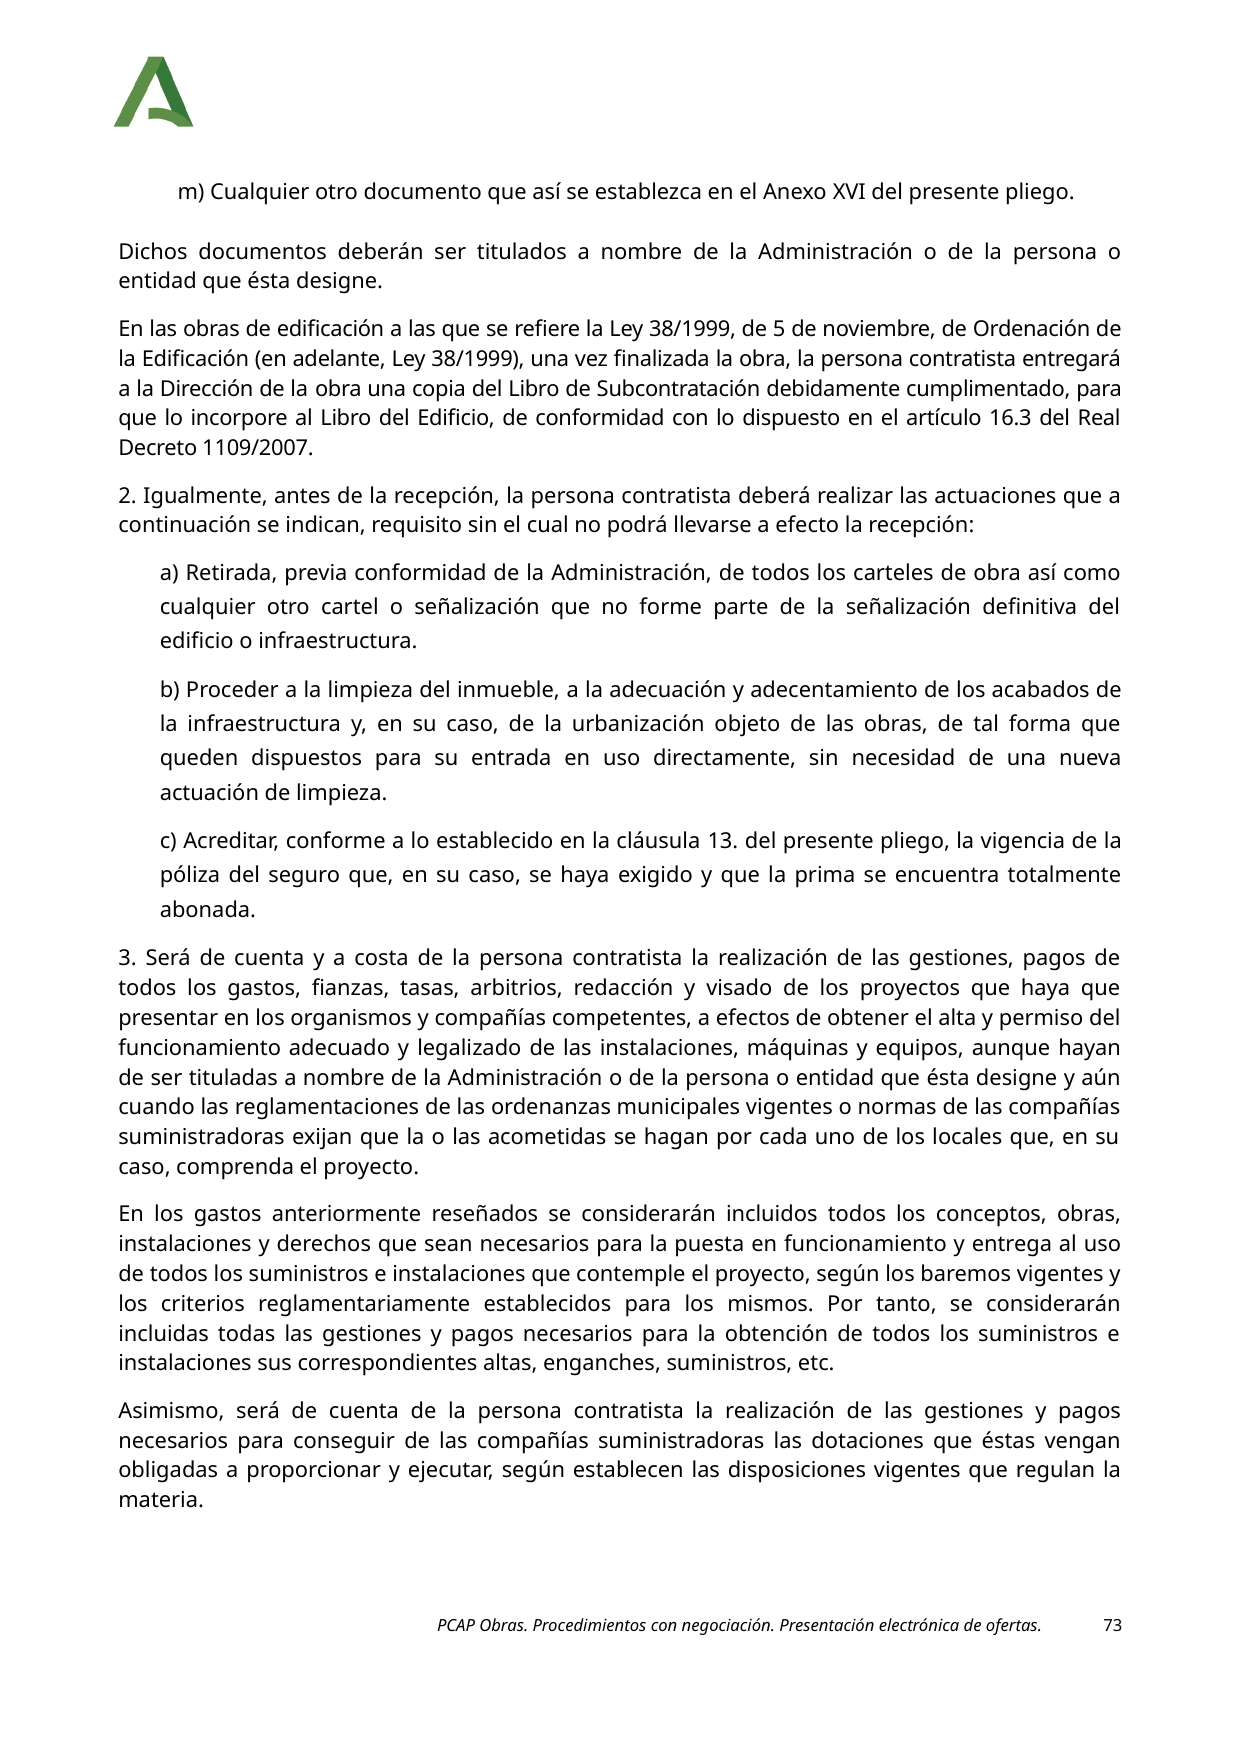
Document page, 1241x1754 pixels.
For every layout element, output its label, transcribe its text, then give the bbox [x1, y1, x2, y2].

picture [109, 52, 198, 131]
text 3. Será de cuenta y a costa de la persona contratista la realización de las gestiones, pagos de todos los gastos, fianzas, tasas, arbitrios, redacción y visado de los proyectos que haya que presentar en los organismos y compañías competentes, a efectos de obtener el alta y permiso del funcionamiento adecuado y legalizado de las instalaciones, máquinas y equipos, aunque hayan de ser tituladas a nombre de la Administración o de la persona o entidad que ésta designe y aún cuando las reglamentaciones de las ordenanzas municipales vigentes o normas de las compañías suministradoras exijan que la o las acometidas se hagan por cada uno de los locales que, en su caso, comprenda el proyecto. [118, 942, 1122, 1181]
text En los gastos anteriormente reseñados se considerarán incluidos todos los conceptos, obras, instalaciones y derechos que sean necesarios para la puesta en funcionamiento y entrega al uso de todos los suministros e instalaciones que contemple el proyecto, según los baremos vigentes y los criterios reglamentariamente establecidos para los mismos. Por tanto, se considerarán incluidas todas las gestiones y pagos necesarios para la obtención de todos los suministros e instalaciones sus correspondientes altas, enganches, suministros, etc. [118, 1198, 1122, 1377]
text 2. Igualmente, antes de la recepción, la persona contratista deberá realizar las actuaciones que a continuación se indican, requisito sin el cual no podrá llevarse a efecto la recepción: [118, 479, 1122, 539]
text Asimismo, será de cuenta de la persona contratista la realización de las gestiones y pagos necesarios para conseguir de las compañías suministradoras las dotaciones que éstas vengan obligadas a proporcionar y ejecutar, según establecen las disposiciones vigentes que regulan la materia. [118, 1395, 1122, 1514]
text Dichos documentos deberán ser titulados a nombre de la Administración o de la persona o entidad que ésta designe. [118, 236, 1122, 295]
text m) Cualquier otro documento que así se establezca en el Anexo XVI del presente pliego. [177, 176, 1122, 206]
text a) Retirada, previa conformidad de la Administración, de todos los carteles de obra así como cualquier otro cartel o señalización que no forme parte de la señalización definitiva del edificio o infraestructura. [159, 557, 1122, 655]
text b) Proceder a la limpieza del inmueble, a la adecuación y adecentamiento de los acabados de la infraestructura y, en su caso, de la urbanización objeto de las obras, de tal forma que queden dispuestos para su entrada en uso directamente, sin necesidad de una nueva actuación de limpieza. [159, 674, 1122, 806]
text En las obras de edificación a las que se refiere la Ley 38/1999, de 5 de noviembre, de Ordenación de la Edificación (en adelante, Ley 38/1999), una vez finalizada la obra, la persona contratista entregará a la Dirección de la obra una copia del Libro de Subcontratación debidamente cumplimentado, para que lo incorpore al Libro del Edificio, de conformidad con lo dispuesto en el artículo 16.3 del Real Decreto 1109/2007. [118, 313, 1122, 462]
text c) Acreditar, conforme a lo establecido en la cláusula 13. del presente pliego, la vigencia de la póliza del seguro que, en su caso, se haya exigido y que la prima se encuentra totalmente abonada. [159, 825, 1122, 923]
